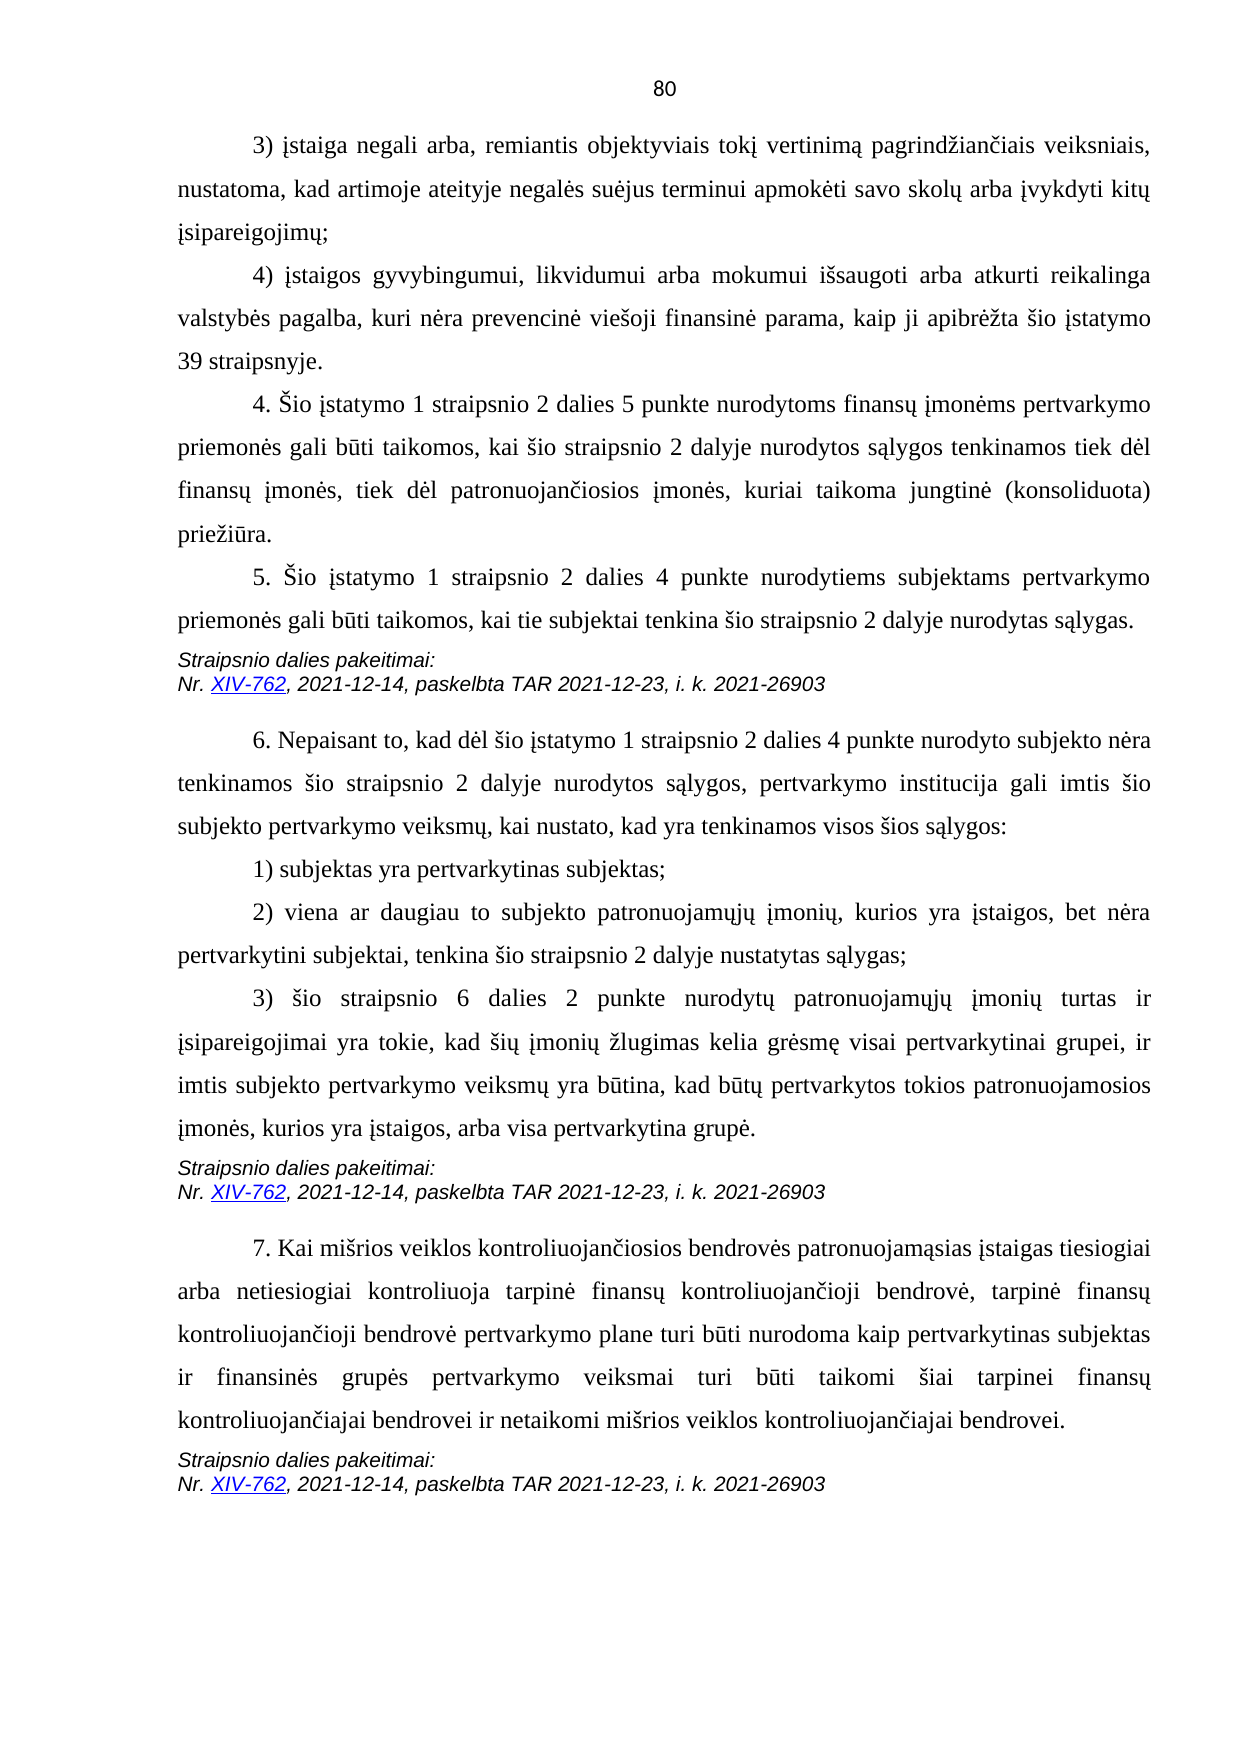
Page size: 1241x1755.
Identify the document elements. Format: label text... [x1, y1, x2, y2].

text 5. Šio įstatymo 1 straipsnio 2 dalies 4 punkte nurodytiems subjektams pertvarkymo priemonės gali būti taikomos, kai tie subjektai tenkina šio straipsnio 2 dalyje nurodytas sąlygas. [177, 562, 1152, 634]
text Straipsnio dalies pakeitimai: [177, 648, 1152, 672]
text Nr. XIV-762, 2021-12-14, paskelbta TAR 2021-12-23, i. k. 2021-26903 [177, 672, 1152, 696]
text 3) šio straipsnio 6 dalies 2 punkte nurodytų patronuojamųjų įmonių turtas ir įsipareigojimai yra tokie, kad šių įmonių žlugimas kelia grėsmę visai pertvarkytinai grupei, ir imtis subjekto pertvarkymo veiksmų yra būtina, kad būtų pertvarkytos tokios patronuojamosios įmonės, kurios yra įstaigos, arba visa pertvarkytina grupė. [177, 983, 1152, 1142]
text 2) viena ar daugiau to subjekto patronuojamųjų įmonių, kurios yra įstaigos, bet nėra pertvarkytini subjektai, tenkina šio straipsnio 2 dalyje nustatytas sąlygas; [177, 897, 1152, 969]
text 7. Kai mišrios veiklos kontroliuojančiosios bendrovės patronuojamąsias įstaigas tiesiogiai arba netiesiogiai kontroliuoja tarpinė finansų kontroliuojančioji bendrovė, tarpinė finansų kontroliuojančioji bendrovė pertvarkymo plane turi būti nurodoma kaip pertvarkytinas subjektas ir finansinės grupės pertvarkymo veiksmai turi būti taikomi šiai tarpinei finansų kontroliuojančiajai bendrovei ir netaikomi mišrios veiklos kontroliuojančiajai bendrovei. [177, 1233, 1152, 1434]
text Straipsnio dalies pakeitimai: [177, 1156, 1152, 1180]
text 6. Nepaisant to, kad dėl šio įstatymo 1 straipsnio 2 dalies 4 punkte nurodyto subjekto nėra tenkinamos šio straipsnio 2 dalyje nurodytos sąlygos, pertvarkymo institucija gali imtis šio subjekto pertvarkymo veiksmų, kai nustato, kad yra tenkinamos visos šios sąlygos: [177, 725, 1152, 840]
text Nr. XIV-762, 2021-12-14, paskelbta TAR 2021-12-23, i. k. 2021-26903 [177, 1472, 1152, 1496]
text Straipsnio dalies pakeitimai: [177, 1448, 1152, 1472]
text Nr. XIV-762, 2021-12-14, paskelbta TAR 2021-12-23, i. k. 2021-26903 [177, 1180, 1152, 1204]
text 1) subjektas yra pertvarkytinas subjektas; [177, 854, 1152, 883]
text 4. Šio įstatymo 1 straipsnio 2 dalies 5 punkte nurodytoms finansų įmonėms pertvarkymo priemonės gali būti taikomos, kai šio straipsnio 2 dalyje nurodytos sąlygos tenkinamos tiek dėl finansų įmonės, tiek dėl patronuojančiosios įmonės, kuriai taikoma jungtinė (konsoliduota) priežiūra. [177, 389, 1152, 547]
text 3) įstaiga negali arba, remiantis objektyviais tokį vertinimą pagrindžiančiais veiksniais, nustatoma, kad artimoje ateityje negalės suėjus terminui apmokėti savo skolų arba įvykdyti kitų įsipareigojimų; [177, 131, 1152, 246]
text 4) įstaigos gyvybingumui, likvidumui arba mokumui išsaugoti arba atkurti reikalinga valstybės pagalba, kuri nėra prevencinė viešoji finansinė parama, kaip ji apibrėžta šio įstatymo 39 straipsnyje. [177, 260, 1152, 375]
